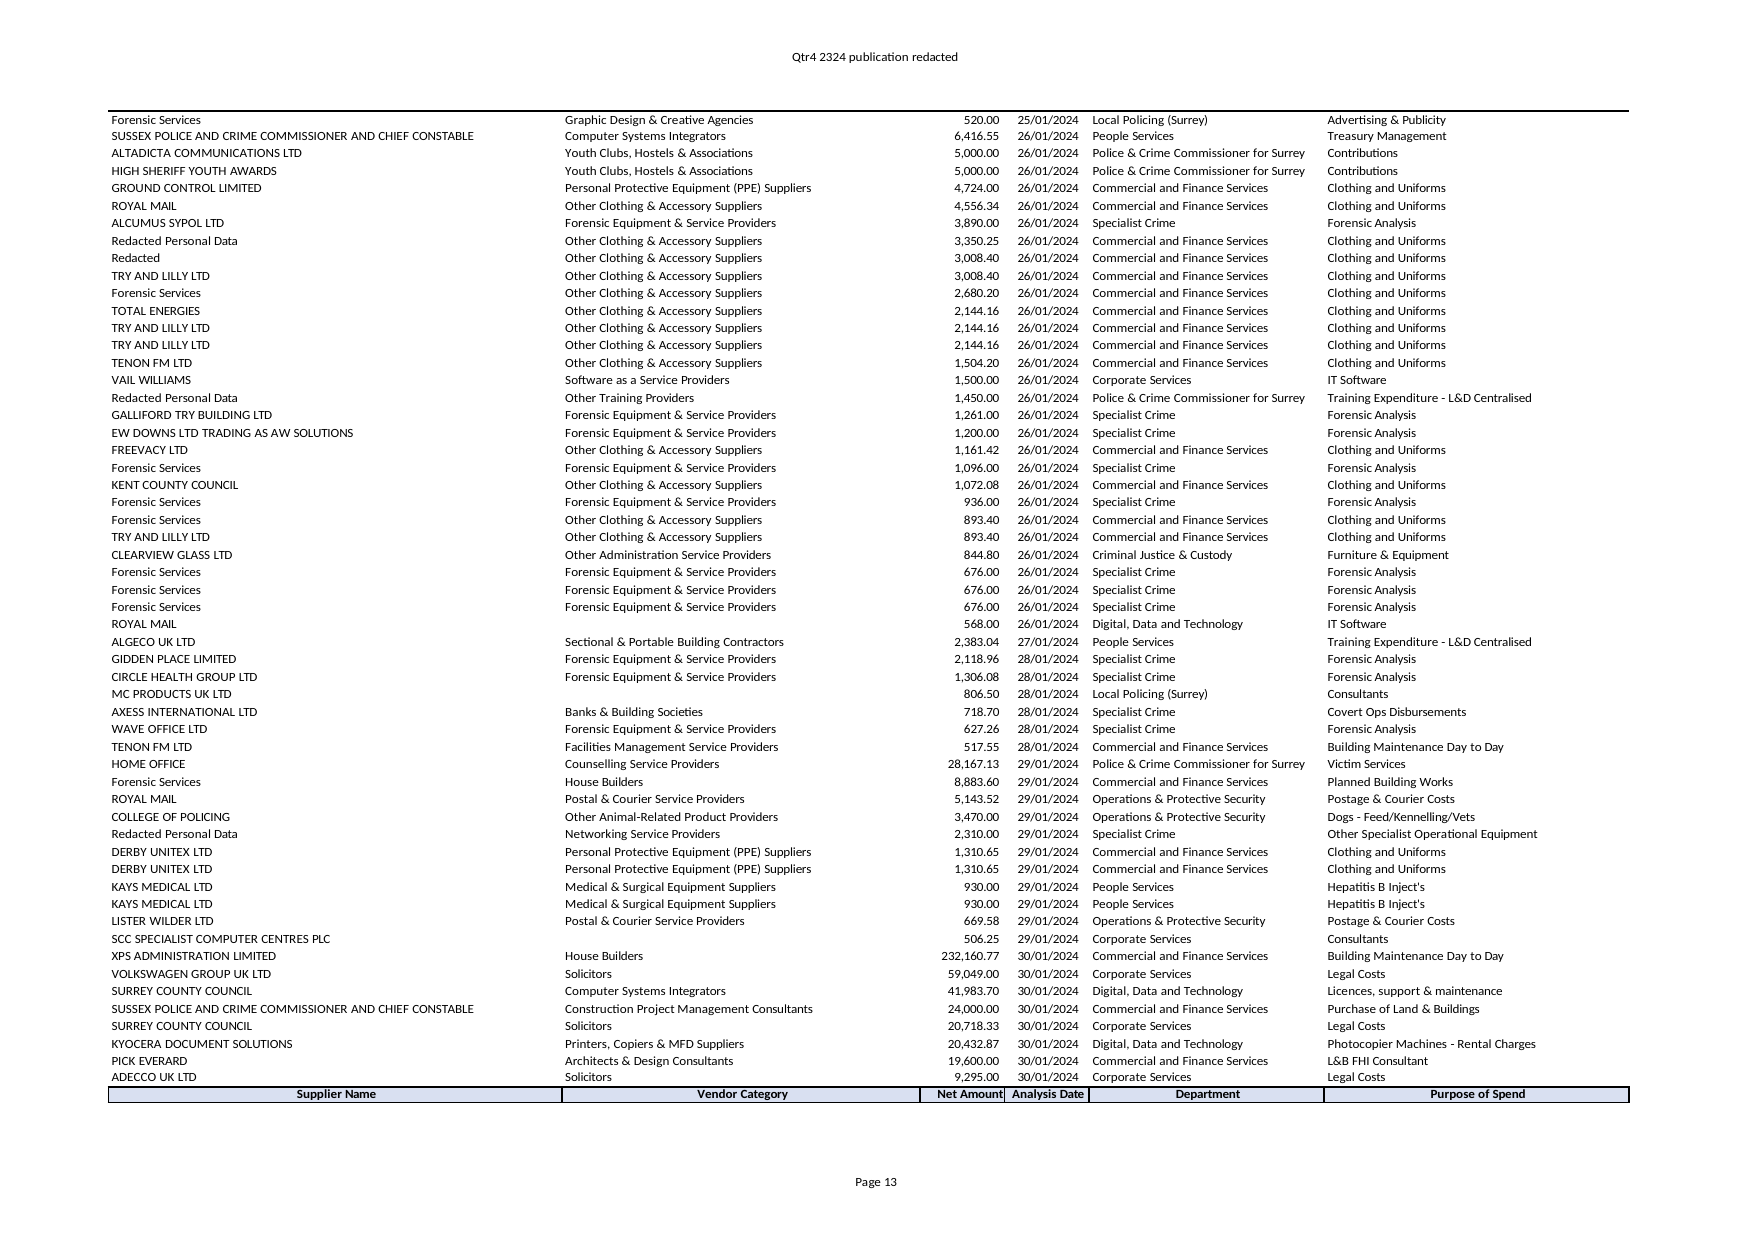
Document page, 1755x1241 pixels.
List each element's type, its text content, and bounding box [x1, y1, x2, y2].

table_cell 28/01/2024 [1004, 721, 1089, 739]
table_cell Other Clothing & Accessory Suppliers [562, 355, 920, 372]
table_cell Clothing and Uniforms [1324, 250, 1629, 268]
table_cell Specialist Crime [1089, 721, 1324, 739]
table_cell Architects & Design Consultants [562, 1053, 920, 1071]
table_cell Forensic Services [108, 599, 562, 617]
table_cell Contributions [1324, 146, 1629, 163]
table_cell 930.00 [920, 896, 1004, 913]
table_cell Forensic Analysis [1324, 425, 1629, 442]
table_cell Youth Clubs, Hostels & Associations [562, 146, 920, 163]
table_cell Commercial and Finance Services [1089, 338, 1324, 355]
table_cell Forensic Analysis [1324, 495, 1629, 512]
table_cell 1,072.08 [920, 477, 1004, 494]
table_cell 26/01/2024 [1004, 582, 1089, 599]
table_header Supplier Name [109, 1088, 561, 1102]
table_cell Covert Ops Disbursements [1324, 704, 1629, 721]
table_cell 29/01/2024 [1004, 826, 1089, 844]
table_cell 6,416.55 [920, 128, 1004, 146]
table_cell Consultants [1324, 687, 1629, 704]
table_cell Operations & Protective Security [1089, 914, 1324, 931]
table_cell People Services [1089, 879, 1324, 896]
table_cell 936.00 [920, 495, 1004, 512]
table_cell Specialist Crime [1089, 425, 1324, 442]
table_cell ROYAL MAIL [108, 617, 562, 634]
table_cell 5,000.00 [920, 146, 1004, 163]
table_cell 26/01/2024 [1004, 512, 1089, 529]
table_cell Commercial and Finance Services [1089, 250, 1324, 268]
table_cell Commercial and Finance Services [1089, 198, 1324, 215]
table_cell 26/01/2024 [1004, 547, 1089, 564]
table_cell Photocopier Machines - Rental Charges [1324, 1036, 1629, 1053]
table_cell TRY AND LILLY LTD [108, 338, 562, 355]
table_cell 29/01/2024 [1004, 756, 1089, 774]
table_cell Solicitors [562, 966, 920, 983]
table_cell Digital, Data and Technology [1089, 1036, 1324, 1053]
table_cell 26/01/2024 [1004, 390, 1089, 407]
table_cell Printers, Copiers & MFD Suppliers [562, 1036, 920, 1053]
table_cell 20,432.87 [920, 1036, 1004, 1053]
table_cell 3,008.40 [920, 250, 1004, 268]
table_cell 29/01/2024 [1004, 791, 1089, 809]
table_cell Medical & Surgical Equipment Suppliers [562, 879, 920, 896]
table_cell Clothing and Uniforms [1324, 861, 1629, 879]
table_cell Other Clothing & Accessory Suppliers [562, 303, 920, 320]
table_cell Forensic Services [108, 285, 562, 303]
table_cell Other Clothing & Accessory Suppliers [562, 512, 920, 529]
table_cell 9,295.00 [920, 1071, 1004, 1086]
table_cell 806.50 [920, 687, 1004, 704]
table_cell 59,049.00 [920, 966, 1004, 983]
table_cell TRY AND LILLY LTD [108, 529, 562, 547]
table_cell 20,718.33 [920, 1018, 1004, 1036]
table_cell Specialist Crime [1089, 704, 1324, 721]
table_cell COLLEGE OF POLICING [108, 809, 562, 826]
table_cell Clothing and Uniforms [1324, 512, 1629, 529]
table_cell 2,144.16 [920, 338, 1004, 355]
table_cell Specialist Crime [1089, 652, 1324, 669]
table_cell 30/01/2024 [1004, 1018, 1089, 1036]
table_cell 26/01/2024 [1004, 372, 1089, 390]
table_cell Other Clothing & Accessory Suppliers [562, 477, 920, 494]
table_cell 24,000.00 [920, 1001, 1004, 1018]
table_header Vendor Category [563, 1088, 919, 1102]
table_cell Corporate Services [1089, 1018, 1324, 1036]
table_cell Training Expenditure - L&D Centralised [1324, 634, 1629, 652]
table_cell 26/01/2024 [1004, 477, 1089, 494]
table_cell Specialist Crime [1089, 215, 1324, 233]
table_cell Commercial and Finance Services [1089, 268, 1324, 285]
table_cell Commercial and Finance Services [1089, 861, 1324, 879]
table_cell Clothing and Uniforms [1324, 844, 1629, 861]
table_cell Redacted Personal Data [108, 390, 562, 407]
table_cell SCC SPECIALIST COMPUTER CENTRES PLC [108, 931, 562, 948]
table_cell Specialist Crime [1089, 582, 1324, 599]
table_cell 26/01/2024 [1004, 181, 1089, 198]
table_cell KYOCERA DOCUMENT SOLUTIONS [108, 1036, 562, 1053]
table_cell Forensic Analysis [1324, 599, 1629, 617]
table_cell Forensic Equipment & Service Providers [562, 599, 920, 617]
table_cell Forensic Equipment & Service Providers [562, 721, 920, 739]
table_cell Other Clothing & Accessory Suppliers [562, 320, 920, 337]
table_cell 26/01/2024 [1004, 460, 1089, 477]
table_cell 3,350.25 [920, 233, 1004, 250]
table_cell Local Policing (Surrey) [1089, 687, 1324, 704]
table_cell SURREY COUNTY COUNCIL [108, 1018, 562, 1036]
table_cell 30/01/2024 [1004, 1001, 1089, 1018]
table_cell Clothing and Uniforms [1324, 529, 1629, 547]
table_cell 844.80 [920, 547, 1004, 564]
table_cell 29/01/2024 [1004, 931, 1089, 948]
table_cell Clothing and Uniforms [1324, 233, 1629, 250]
table_cell ALGECO UK LTD [108, 634, 562, 652]
table_cell Redacted Personal Data [108, 233, 562, 250]
table_cell Other Clothing & Accessory Suppliers [562, 529, 920, 547]
table_cell ROYAL MAIL [108, 198, 562, 215]
table_cell 3,470.00 [920, 809, 1004, 826]
table_cell Personal Protective Equipment (PPE) Suppliers [562, 844, 920, 861]
table_cell SURREY COUNTY COUNCIL [108, 984, 562, 1001]
table_cell Forensic Equipment & Service Providers [562, 495, 920, 512]
table_cell 30/01/2024 [1004, 1053, 1089, 1071]
table_cell ALCUMUS SYPOL LTD [108, 215, 562, 233]
table_cell Digital, Data and Technology [1089, 984, 1324, 1001]
table_cell 28/01/2024 [1004, 669, 1089, 687]
table_cell Software as a Service Providers [562, 372, 920, 390]
table_cell XPS ADMINISTRATION LIMITED [108, 949, 562, 966]
table_cell 28,167.13 [920, 756, 1004, 774]
table_cell 1,200.00 [920, 425, 1004, 442]
table_cell Local Policing (Surrey) [1089, 112, 1324, 128]
table_header Analysis Date [1005, 1088, 1088, 1102]
table_cell 29/01/2024 [1004, 914, 1089, 931]
table_cell TOTAL ENERGIES [108, 303, 562, 320]
table_cell Computer Systems Integrators [562, 984, 920, 1001]
table_cell 2,118.96 [920, 652, 1004, 669]
table_cell 1,096.00 [920, 460, 1004, 477]
table_cell Commercial and Finance Services [1089, 774, 1324, 791]
table_cell Forensic Services [108, 512, 562, 529]
table_cell Personal Protective Equipment (PPE) Suppliers [562, 861, 920, 879]
table_cell Other Clothing & Accessory Suppliers [562, 250, 920, 268]
table_cell 26/01/2024 [1004, 146, 1089, 163]
table_cell 30/01/2024 [1004, 1071, 1089, 1086]
table_cell IT Software [1324, 372, 1629, 390]
table_cell CLEARVIEW GLASS LTD [108, 547, 562, 564]
table_cell 26/01/2024 [1004, 495, 1089, 512]
table_cell Commercial and Finance Services [1089, 233, 1324, 250]
table_cell LISTER WILDER LTD [108, 914, 562, 931]
table_cell 26/01/2024 [1004, 338, 1089, 355]
table_cell 29/01/2024 [1004, 861, 1089, 879]
table_cell MC PRODUCTS UK LTD [108, 687, 562, 704]
table_cell Postage & Courier Costs [1324, 914, 1629, 931]
table_cell 676.00 [920, 564, 1004, 582]
table_cell 30/01/2024 [1004, 984, 1089, 1001]
table_cell Clothing and Uniforms [1324, 268, 1629, 285]
table_cell ALTADICTA COMMUNICATIONS LTD [108, 146, 562, 163]
table_cell [562, 931, 920, 948]
table_cell 26/01/2024 [1004, 250, 1089, 268]
table_cell HIGH SHERIFF YOUTH AWARDS [108, 163, 562, 181]
table_cell 676.00 [920, 599, 1004, 617]
table_cell Victim Services [1324, 756, 1629, 774]
table_cell Other Clothing & Accessory Suppliers [562, 285, 920, 303]
table_cell Youth Clubs, Hostels & Associations [562, 163, 920, 181]
table_cell TRY AND LILLY LTD [108, 320, 562, 337]
table_cell 29/01/2024 [1004, 809, 1089, 826]
table_cell Postal & Courier Service Providers [562, 914, 920, 931]
table_cell 8,883.60 [920, 774, 1004, 791]
table_cell VOLKSWAGEN GROUP UK LTD [108, 966, 562, 983]
table_cell 28/01/2024 [1004, 704, 1089, 721]
table_cell Forensic Analysis [1324, 721, 1629, 739]
table_cell Forensic Equipment & Service Providers [562, 460, 920, 477]
table_cell ADECCO UK LTD [108, 1071, 562, 1086]
table_cell KENT COUNTY COUNCIL [108, 477, 562, 494]
table_cell Forensic Services [108, 460, 562, 477]
table_cell Hepatitis B Inject's [1324, 879, 1629, 896]
table_cell Specialist Crime [1089, 669, 1324, 687]
table_cell SUSSEX POLICE AND CRIME COMMISSIONER AND CHIEF CONSTABLE [108, 128, 562, 146]
table_cell 30/01/2024 [1004, 1036, 1089, 1053]
table_cell People Services [1089, 128, 1324, 146]
table_cell Planned Building Works [1324, 774, 1629, 791]
table_cell 3,008.40 [920, 268, 1004, 285]
table_cell Forensic Services [108, 774, 562, 791]
table_cell 26/01/2024 [1004, 128, 1089, 146]
table_cell 26/01/2024 [1004, 303, 1089, 320]
table_cell Commercial and Finance Services [1089, 529, 1324, 547]
table_cell Other Animal-Related Product Providers [562, 809, 920, 826]
table_cell 27/01/2024 [1004, 634, 1089, 652]
table_cell 29/01/2024 [1004, 844, 1089, 861]
table_cell People Services [1089, 896, 1324, 913]
table_cell Forensic Analysis [1324, 564, 1629, 582]
table_cell 26/01/2024 [1004, 268, 1089, 285]
table_cell 893.40 [920, 512, 1004, 529]
table_cell Clothing and Uniforms [1324, 477, 1629, 494]
table_cell Other Clothing & Accessory Suppliers [562, 338, 920, 355]
table_cell 1,306.08 [920, 669, 1004, 687]
table_cell 26/01/2024 [1004, 599, 1089, 617]
table_cell Graphic Design & Creative Agencies [562, 112, 920, 128]
table_cell 41,983.70 [920, 984, 1004, 1001]
table_cell 1,310.65 [920, 844, 1004, 861]
table_cell Facilities Management Service Providers [562, 739, 920, 756]
table_cell Corporate Services [1089, 1071, 1324, 1086]
table_cell Corporate Services [1089, 931, 1324, 948]
table_cell Networking Service Providers [562, 826, 920, 844]
table_cell Commercial and Finance Services [1089, 1053, 1324, 1071]
table_header Purpose of Spend [1325, 1088, 1628, 1102]
table_cell EW DOWNS LTD TRADING AS AW SOLUTIONS [108, 425, 562, 442]
table_cell 1,450.00 [920, 390, 1004, 407]
table_cell 29/01/2024 [1004, 896, 1089, 913]
table_cell 627.26 [920, 721, 1004, 739]
table_cell Criminal Justice & Custody [1089, 547, 1324, 564]
table_cell 676.00 [920, 582, 1004, 599]
table_cell Commercial and Finance Services [1089, 355, 1324, 372]
table_cell 28/01/2024 [1004, 687, 1089, 704]
table_cell Forensic Analysis [1324, 215, 1629, 233]
table_cell WAVE OFFICE LTD [108, 721, 562, 739]
table_cell 2,144.16 [920, 303, 1004, 320]
table_cell Other Specialist Operational Equipment [1324, 826, 1629, 844]
table_cell 26/01/2024 [1004, 425, 1089, 442]
table_cell 718.70 [920, 704, 1004, 721]
table_cell Legal Costs [1324, 966, 1629, 983]
table_cell Computer Systems Integrators [562, 128, 920, 146]
table_cell 1,261.00 [920, 407, 1004, 425]
table_cell Forensic Services [108, 582, 562, 599]
table_cell Operations & Protective Security [1089, 809, 1324, 826]
table_cell Training Expenditure - L&D Centralised [1324, 390, 1629, 407]
table_cell 232,160.77 [920, 949, 1004, 966]
table_cell Forensic Equipment & Service Providers [562, 407, 920, 425]
table_cell Forensic Analysis [1324, 407, 1629, 425]
table_cell Construction Project Management Consultants [562, 1001, 920, 1018]
table_cell Forensic Equipment & Service Providers [562, 582, 920, 599]
table_cell IT Software [1324, 617, 1629, 634]
table_cell Postage & Courier Costs [1324, 791, 1629, 809]
table_cell 1,500.00 [920, 372, 1004, 390]
table_cell Corporate Services [1089, 372, 1324, 390]
table_cell Redacted [108, 250, 562, 268]
table_cell Commercial and Finance Services [1089, 477, 1324, 494]
table_cell Police & Crime Commissioner for Surrey [1089, 390, 1324, 407]
table_cell Specialist Crime [1089, 826, 1324, 844]
table_cell 28/01/2024 [1004, 652, 1089, 669]
table_cell [562, 687, 920, 704]
table_cell 26/01/2024 [1004, 355, 1089, 372]
table_cell Clothing and Uniforms [1324, 285, 1629, 303]
table_cell 19,600.00 [920, 1053, 1004, 1071]
table_cell Forensic Equipment & Service Providers [562, 425, 920, 442]
table_cell 5,000.00 [920, 163, 1004, 181]
table_cell Specialist Crime [1089, 564, 1324, 582]
table_cell 930.00 [920, 879, 1004, 896]
table_cell House Builders [562, 774, 920, 791]
table_cell 29/01/2024 [1004, 879, 1089, 896]
table_cell Legal Costs [1324, 1018, 1629, 1036]
table_cell Treasury Management [1324, 128, 1629, 146]
table_cell Specialist Crime [1089, 407, 1324, 425]
table_header Department [1090, 1088, 1323, 1102]
table_cell Purchase of Land & Buildings [1324, 1001, 1629, 1018]
table_cell Commercial and Finance Services [1089, 181, 1324, 198]
table_cell Commercial and Finance Services [1089, 442, 1324, 460]
table_cell GALLIFORD TRY BUILDING LTD [108, 407, 562, 425]
table_cell Sectional & Portable Building Contractors [562, 634, 920, 652]
table_cell KAYS MEDICAL LTD [108, 879, 562, 896]
table_cell 28/01/2024 [1004, 739, 1089, 756]
table_cell Forensic Analysis [1324, 582, 1629, 599]
table_cell DERBY UNITEX LTD [108, 844, 562, 861]
table_cell Commercial and Finance Services [1089, 512, 1324, 529]
table_cell 1,504.20 [920, 355, 1004, 372]
table_cell 29/01/2024 [1004, 774, 1089, 791]
table_cell TRY AND LILLY LTD [108, 268, 562, 285]
table_cell Commercial and Finance Services [1089, 844, 1324, 861]
table_cell 30/01/2024 [1004, 949, 1089, 966]
table_cell 30/01/2024 [1004, 966, 1089, 983]
table_cell Commercial and Finance Services [1089, 285, 1324, 303]
table_cell PICK EVERARD [108, 1053, 562, 1071]
table_cell 1,310.65 [920, 861, 1004, 879]
table_cell Building Maintenance Day to Day [1324, 949, 1629, 966]
table_cell Commercial and Finance Services [1089, 320, 1324, 337]
table_cell Other Clothing & Accessory Suppliers [562, 442, 920, 460]
table_cell Personal Protective Equipment (PPE) Suppliers [562, 181, 920, 198]
table_cell 26/01/2024 [1004, 215, 1089, 233]
table_cell 893.40 [920, 529, 1004, 547]
table_cell AXESS INTERNATIONAL LTD [108, 704, 562, 721]
table_cell Commercial and Finance Services [1089, 303, 1324, 320]
table_cell Building Maintenance Day to Day [1324, 739, 1629, 756]
table_cell 4,724.00 [920, 181, 1004, 198]
table_cell Hepatitis B Inject's [1324, 896, 1629, 913]
table_cell GROUND CONTROL LIMITED [108, 181, 562, 198]
table_cell 26/01/2024 [1004, 198, 1089, 215]
table_cell 26/01/2024 [1004, 617, 1089, 634]
table_cell Counselling Service Providers [562, 756, 920, 774]
table_cell Specialist Crime [1089, 460, 1324, 477]
table_cell 3,890.00 [920, 215, 1004, 233]
table_cell Police & Crime Commissioner for Surrey [1089, 163, 1324, 181]
table_cell Dogs - Feed/Kennelling/Vets [1324, 809, 1629, 826]
table_cell Corporate Services [1089, 966, 1324, 983]
table_cell 25/01/2024 [1004, 112, 1089, 128]
table_cell Forensic Analysis [1324, 669, 1629, 687]
table_cell VAIL WILLIAMS [108, 372, 562, 390]
table_cell Police & Crime Commissioner for Surrey [1089, 146, 1324, 163]
table_cell SUSSEX POLICE AND CRIME COMMISSIONER AND CHIEF CONSTABLE [108, 1001, 562, 1018]
table_cell Commercial and Finance Services [1089, 949, 1324, 966]
table_cell 26/01/2024 [1004, 442, 1089, 460]
table_cell Commercial and Finance Services [1089, 1001, 1324, 1018]
table_cell 26/01/2024 [1004, 233, 1089, 250]
table_cell Medical & Surgical Equipment Suppliers [562, 896, 920, 913]
table_cell 506.25 [920, 931, 1004, 948]
table_cell Solicitors [562, 1018, 920, 1036]
table_cell 4,556.34 [920, 198, 1004, 215]
table_cell Other Clothing & Accessory Suppliers [562, 233, 920, 250]
table_cell Forensic Analysis [1324, 460, 1629, 477]
table_cell Commercial and Finance Services [1089, 739, 1324, 756]
table_cell 2,310.00 [920, 826, 1004, 844]
table_cell Forensic Services [108, 495, 562, 512]
table_cell TENON FM LTD [108, 739, 562, 756]
table_cell Banks & Building Societies [562, 704, 920, 721]
table_cell CIRCLE HEALTH GROUP LTD [108, 669, 562, 687]
table_cell 2,383.04 [920, 634, 1004, 652]
table_cell Clothing and Uniforms [1324, 338, 1629, 355]
table_cell 26/01/2024 [1004, 529, 1089, 547]
table_cell 26/01/2024 [1004, 407, 1089, 425]
table_cell Other Training Providers [562, 390, 920, 407]
table_cell 26/01/2024 [1004, 285, 1089, 303]
table_cell Specialist Crime [1089, 599, 1324, 617]
table_cell Forensic Equipment & Service Providers [562, 215, 920, 233]
table_cell 26/01/2024 [1004, 564, 1089, 582]
table_cell Clothing and Uniforms [1324, 355, 1629, 372]
table_cell 520.00 [920, 112, 1004, 128]
table_cell Clothing and Uniforms [1324, 181, 1629, 198]
table_header Net Amount [921, 1088, 1004, 1102]
table_cell Clothing and Uniforms [1324, 442, 1629, 460]
table_cell Other Administration Service Providers [562, 547, 920, 564]
table_cell FREEVACY LTD [108, 442, 562, 460]
table_cell 2,144.16 [920, 320, 1004, 337]
table_cell Licences, support & maintenance [1324, 984, 1629, 1001]
table_cell Police & Crime Commissioner for Surrey [1089, 756, 1324, 774]
table_cell Other Clothing & Accessory Suppliers [562, 268, 920, 285]
table_cell Furniture & Equipment [1324, 547, 1629, 564]
table_cell Consultants [1324, 931, 1629, 948]
table_cell Forensic Equipment & Service Providers [562, 669, 920, 687]
table_cell Clothing and Uniforms [1324, 303, 1629, 320]
table_cell Other Clothing & Accessory Suppliers [562, 198, 920, 215]
table_cell Forensic Analysis [1324, 652, 1629, 669]
table_cell Specialist Crime [1089, 495, 1324, 512]
table_cell House Builders [562, 949, 920, 966]
table_cell GIDDEN PLACE LIMITED [108, 652, 562, 669]
table_cell 5,143.52 [920, 791, 1004, 809]
table_cell Forensic Services [108, 564, 562, 582]
table_cell 669.58 [920, 914, 1004, 931]
table_cell 26/01/2024 [1004, 163, 1089, 181]
table_cell L&B FHI Consultant [1324, 1053, 1629, 1071]
table_cell KAYS MEDICAL LTD [108, 896, 562, 913]
table_cell Operations & Protective Security [1089, 791, 1324, 809]
table_cell Postal & Courier Service Providers [562, 791, 920, 809]
table_cell Solicitors [562, 1071, 920, 1086]
table_cell 2,680.20 [920, 285, 1004, 303]
table_cell TENON FM LTD [108, 355, 562, 372]
table_cell People Services [1089, 634, 1324, 652]
table_cell 568.00 [920, 617, 1004, 634]
table_cell 26/01/2024 [1004, 320, 1089, 337]
table_cell Digital, Data and Technology [1089, 617, 1324, 634]
table_cell Forensic Equipment & Service Providers [562, 564, 920, 582]
table_cell Redacted Personal Data [108, 826, 562, 844]
table_cell Legal Costs [1324, 1071, 1629, 1086]
table_cell DERBY UNITEX LTD [108, 861, 562, 879]
table_cell Clothing and Uniforms [1324, 320, 1629, 337]
table_cell Clothing and Uniforms [1324, 198, 1629, 215]
table_cell 517.55 [920, 739, 1004, 756]
table_cell 1,161.42 [920, 442, 1004, 460]
table_cell Forensic Services [108, 112, 562, 128]
table_cell [562, 617, 920, 634]
table_cell Contributions [1324, 163, 1629, 181]
table_cell Advertising & Publicity [1324, 112, 1629, 128]
table_cell HOME OFFICE [108, 756, 562, 774]
table_cell Forensic Equipment & Service Providers [562, 652, 920, 669]
table_cell ROYAL MAIL [108, 791, 562, 809]
